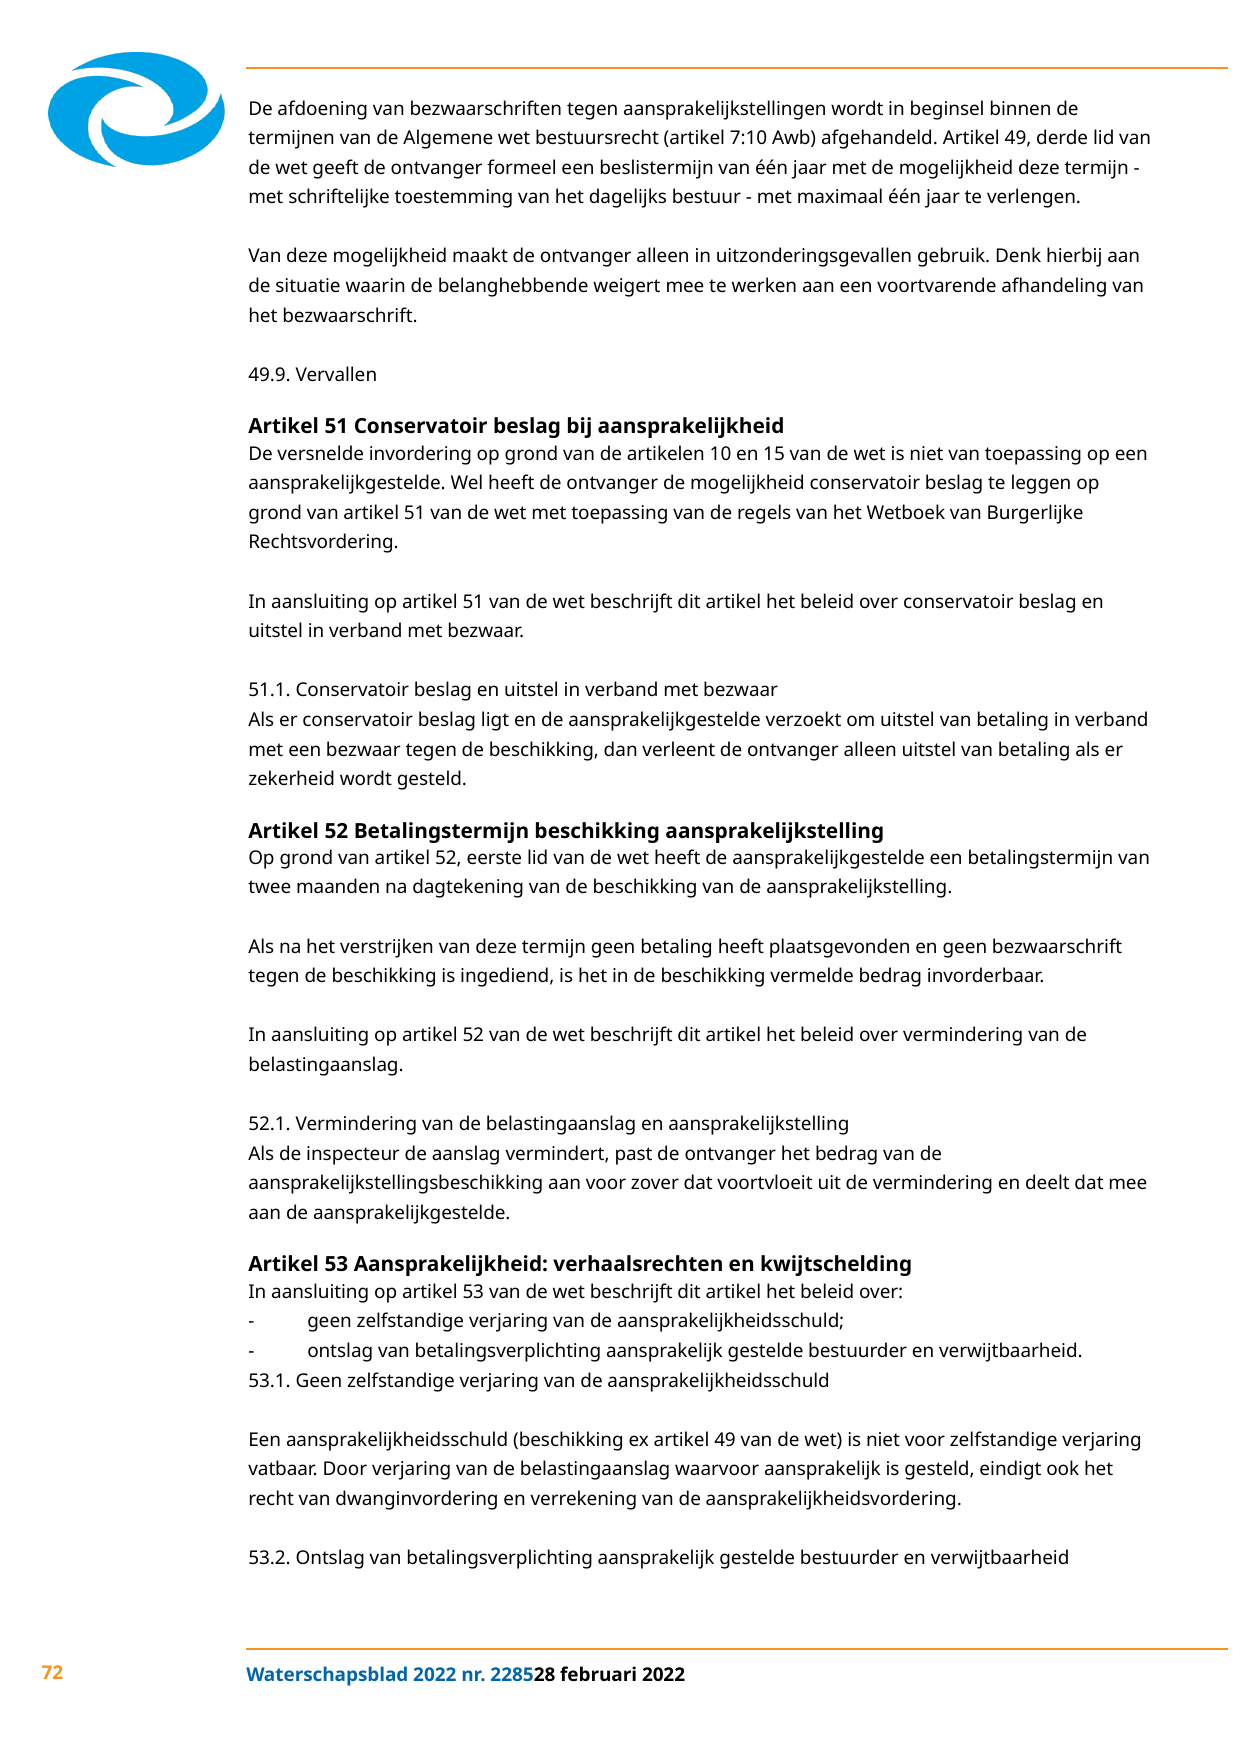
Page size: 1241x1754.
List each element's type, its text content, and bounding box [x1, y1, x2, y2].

text De afdoening van bezwaarschriften tegen aansprakelijkstellingen wordt in beginsel binnen de termijnen van de Algemene wet bestuursrecht (artikel 7:10 Awb) afgehandeld. Artikel 49, derde lid van de wet geeft de ontvanger formeel een beslistermijn van één jaar met de mogelijkheid deze termijn - met schriftelijke toestemming van het dagelijks bestuur - met maximaal één jaar te verlengen. [248, 95, 1152, 209]
text Artikel 53 Aansprakelijkheid: verhaalsrechten en kwijtschelding [248, 1249, 1152, 1278]
text Als na het verstrijken van deze termijn geen betaling heeft plaatsgevonden en geen bezwaarschrift tegen de beschikking is ingediend, is het in de beschikking vermelde bedrag invorderbaar. [248, 933, 1152, 988]
text Als er conservatoir beslag ligt en de aansprakelijkgestelde verzoekt om uitstel van betaling in verband met een bezwaar tegen de beschikking, dan verleent de ontvanger alleen uitstel van betaling als er zekerheid wordt gesteld. [248, 706, 1152, 791]
text Artikel 51 Conservatoir beslag bij aansprakelijkheid [248, 411, 1152, 440]
text 52.1. Vermindering van de belastingaanslag en aansprakelijkstelling [248, 1110, 1152, 1136]
text Van deze mogelijkheid maakt de ontvanger alleen in uitzonderingsgevallen gebruik. Denk hierbij aan de situatie waarin de belanghebbende weigert mee te werken aan een voortvarende afhandeling van het bezwaarschrift. [248, 243, 1152, 328]
text 49.9. Vervallen [248, 361, 1152, 387]
text 53.1. Geen zelfstandige verjaring van de aansprakelijkheidsschuld [248, 1367, 1152, 1392]
text In aansluiting op artikel 52 van de wet beschrijft dit artikel het beleid over vermindering van de belastingaanslag. [248, 1022, 1152, 1077]
text Een aansprakelijkheidsschuld (beschikking ex artikel 49 van de wet) is niet voor zelfstandige verjaring vatbaar. Door verjaring van de belastingaanslag waarvoor aansprakelijk is gesteld, eindigt ook het recht van dwanginvordering en verrekening van de aansprakelijkheidsvordering. [248, 1426, 1152, 1511]
text In aansluiting op artikel 53 van de wet beschrijft dit artikel het beleid over: [248, 1278, 1152, 1304]
text 51.1. Conservatoir beslag en uitstel in verband met bezwaar [248, 677, 1152, 702]
list geen zelfstandige verjaring van de aansprakelijkheidsschuld; [248, 1308, 1152, 1333]
text In aansluiting op artikel 51 van de wet beschrijft dit artikel het beleid over conservatoir beslag en uitstel in verband met bezwaar. [248, 588, 1152, 643]
list ontslag van betalingsverplichting aansprakelijk gestelde bestuurder en verwijtbaarheid. [248, 1337, 1152, 1363]
picture [41, 47, 231, 172]
text 53.2. Ontslag van betalingsverplichting aansprakelijk gestelde bestuurder en verwijtbaarheid [248, 1544, 1152, 1570]
text De versnelde invordering op grond van de artikelen 10 en 15 van de wet is niet van toepassing op een aansprakelijkgestelde. Wel heeft de ontvanger de mogelijkheid conservatoir beslag te leggen op grond van artikel 51 van de wet met toepassing van de regels van het Wetboek van Burgerlijke Rechtsvordering. [248, 440, 1152, 554]
text Op grond van artikel 52, eerste lid van de wet heeft de aansprakelijkgestelde een betalingstermijn van twee maanden na dagtekening van de beschikking van de aansprakelijkstelling. [248, 844, 1152, 899]
text Als de inspecteur de aanslag vermindert, past de ontvanger het bedrag van de aansprakelijkstellingsbeschikking aan voor zover dat voortvloeit uit de vermindering en deelt dat mee aan de aansprakelijkgestelde. [248, 1140, 1152, 1225]
text Artikel 52 Betalingstermijn beschikking aansprakelijkstelling [248, 816, 1152, 844]
